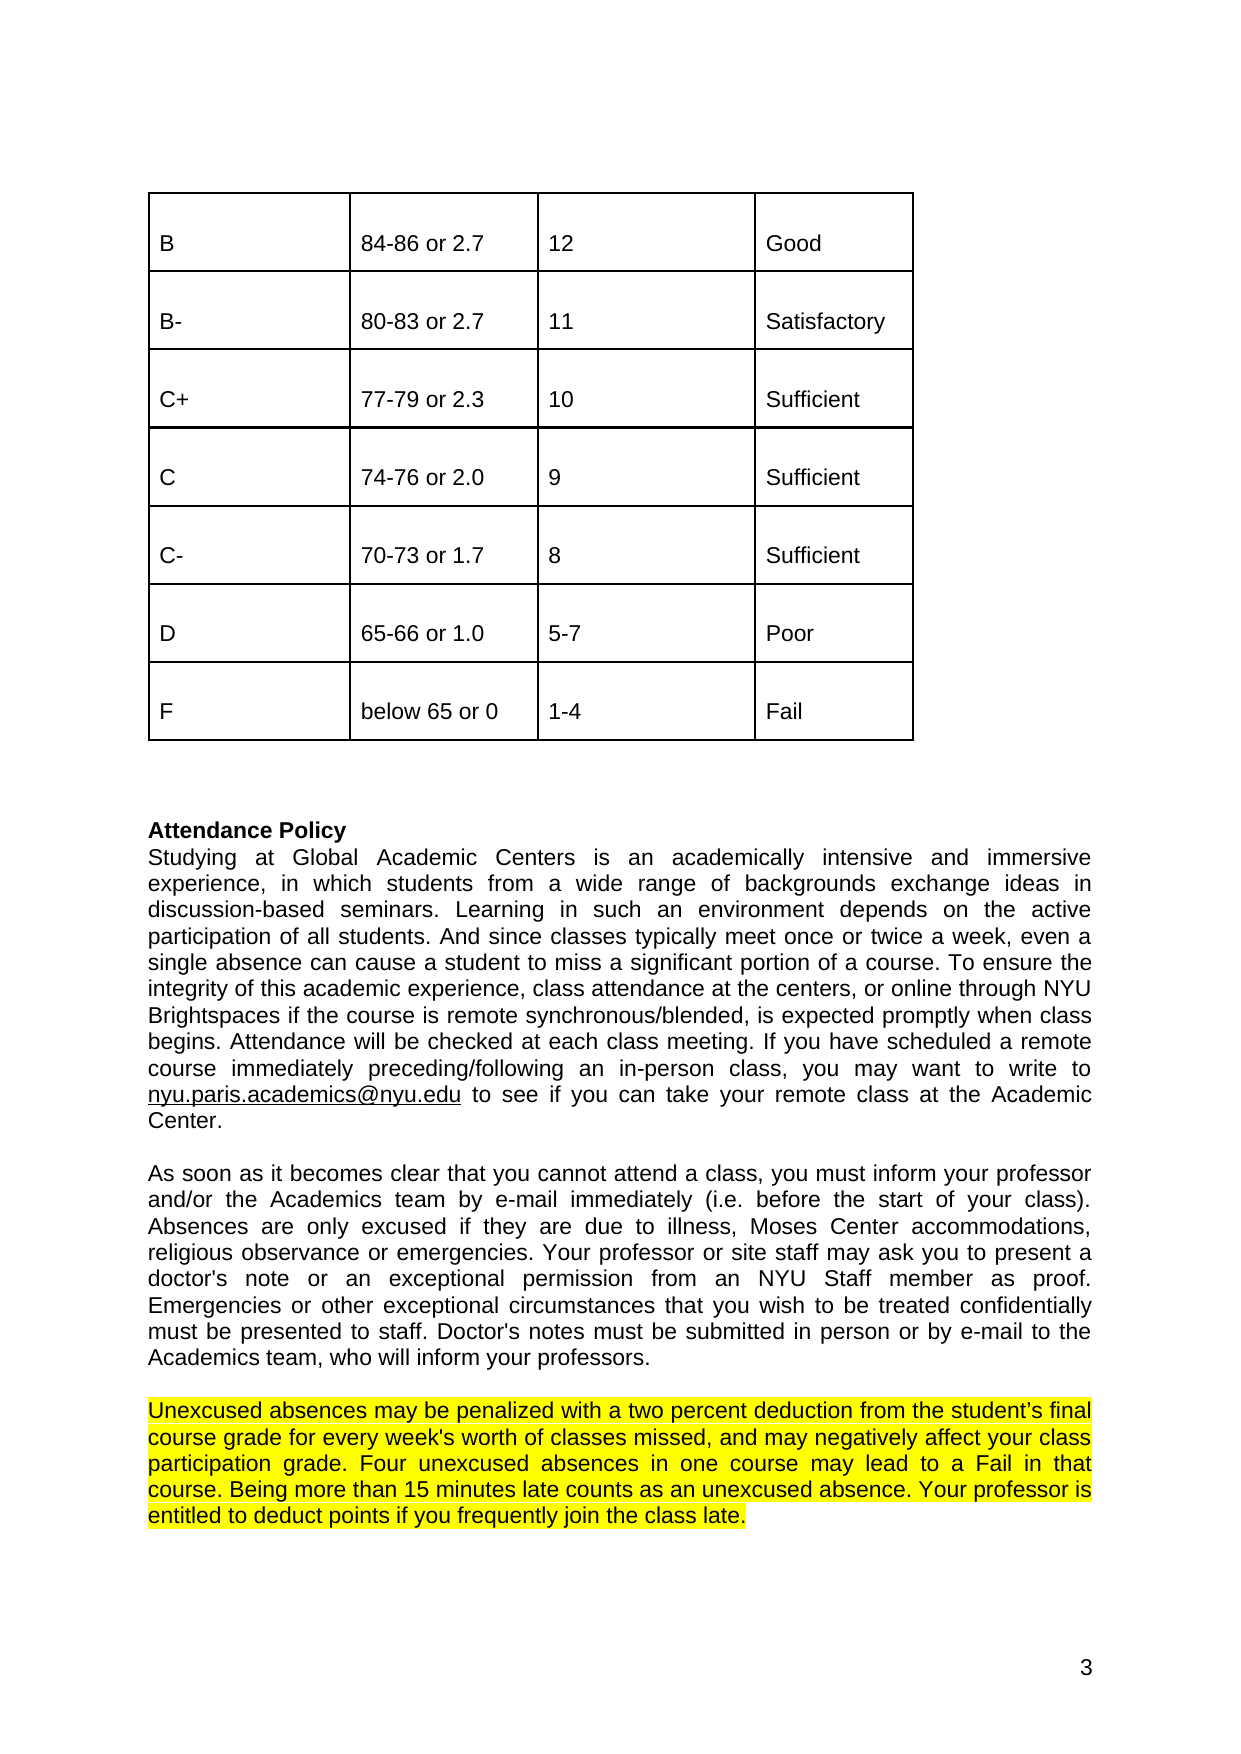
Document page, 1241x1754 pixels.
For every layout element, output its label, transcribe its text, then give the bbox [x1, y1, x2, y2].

table_cell Sufficient [756, 350, 912, 426]
table_cell 11 [539, 272, 754, 348]
table_cell B [150, 194, 349, 270]
table_cell 65-66 or 1.0 [351, 585, 537, 661]
table_cell Sufficient [756, 507, 912, 583]
table_cell 9 [539, 429, 754, 504]
table_cell F [150, 663, 349, 739]
text As soon as it becomes clear that you cannot attend a class, you must inform your professor and/or the Academics team by e-mail immediately (i.e. before the start of your class). Absences are only excused if they are due to illness, Moses Center accommodations, religious observance or emergencies. Your professor or site staff may ask you to present a doctor's note or an exceptional permission from an NYU Staff member as proof. Emergencies or other exceptional circumstances that you wish to be treated confidentially must be presented to staff. Doctor's notes must be submitted in person or by e-mail to the Academics team, who will inform your professors. [148, 1160, 1092, 1371]
text Studying at Global Academic Centers is an academically intensive and immersive experience, in which students from a wide range of backgrounds exchange ideas in discussion-based seminars. Learning in such an environment depends on the active participation of all students. And since classes typically meet once or twice a week, even a single absence can cause a student to miss a significant portion of a course. To ensure the integrity of this academic experience, class attendance at the centers, or online through NYU Brightspaces if the course is remote synchronous/blended, is expected promptly when class begins. Attendance will be checked at each class meeting. If you have scheduled a remote course immediately preceding/following an in-person class, you may want to write to nyu.paris.academics@nyu.edu to see if you can take your remote class at the Academic Center. [148, 844, 1092, 1133]
text Unexcused absences may be penalized with a two percent deduction from the student’s final course grade for every week's worth of classes missed, and may negatively affect your class participation grade. Four unexcused absences in one course may lead to a Fail in that course. Being more than 15 minutes late counts as an unexcused absence. Your professor is entitled to deduct points if you frequently join the class late. [148, 1397, 1092, 1529]
table_cell 80-83 or 2.7 [351, 272, 537, 348]
table_cell 12 [539, 194, 754, 270]
table_cell 10 [539, 350, 754, 426]
table_cell Fail [756, 663, 912, 739]
table_cell C- [150, 507, 349, 583]
table_cell 84-86 or 2.7 [351, 194, 537, 270]
table_cell 5-7 [539, 585, 754, 661]
table_cell Poor [756, 585, 912, 661]
table_cell D [150, 585, 349, 661]
table_cell B- [150, 272, 349, 348]
table_cell 70-73 or 1.7 [351, 507, 537, 583]
table_cell 1-4 [539, 663, 754, 739]
table_cell Sufficient [756, 429, 912, 504]
table_cell Satisfactory [756, 272, 912, 348]
table_cell C [150, 429, 349, 504]
table_cell Good [756, 194, 912, 270]
table_cell below 65 or 0 [351, 663, 537, 739]
table_cell 74-76 or 2.0 [351, 429, 537, 504]
table_cell C+ [150, 350, 349, 426]
table_cell 77-79 or 2.3 [351, 350, 537, 426]
table_cell 8 [539, 507, 754, 583]
subtitle Attendance Policy [148, 817, 1092, 844]
